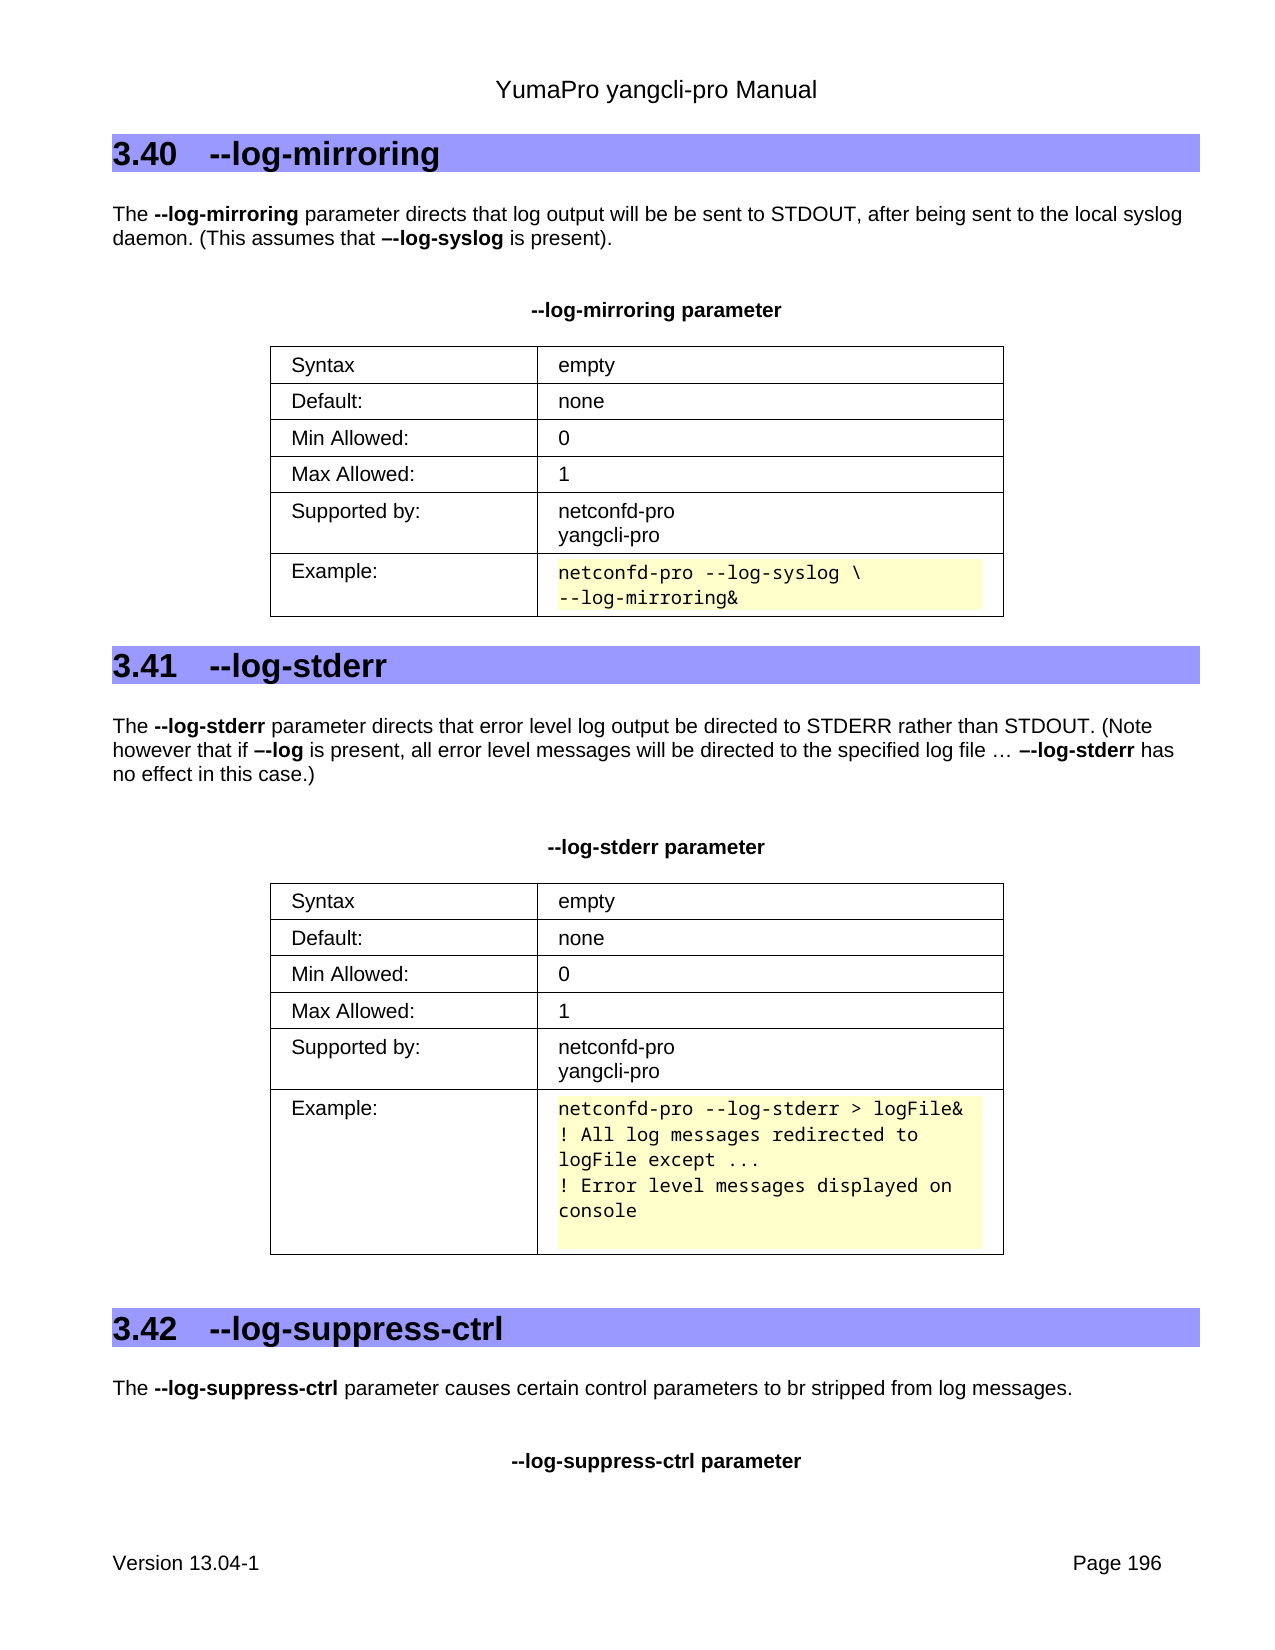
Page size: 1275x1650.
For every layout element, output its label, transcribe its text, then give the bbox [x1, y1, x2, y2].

table_header empty [538, 347, 1003, 383]
table_cell Max Allowed: [271, 457, 537, 492]
table_cell none [538, 920, 1003, 955]
table_cell netconfd-pro --log-syslog \ --log-mirroring& [538, 554, 1003, 616]
table_cell Supported by: [271, 493, 537, 552]
table_cell Example: [271, 1090, 537, 1254]
subtitle --log-mirroring [112, 134, 1200, 172]
table_cell 1 [538, 993, 1003, 1028]
table_cell netconfd-pro yangcli-pro [538, 1029, 1003, 1089]
table_header Syntax [271, 347, 537, 383]
subtitle --log-stderr parameter [127, 834, 1185, 858]
table_cell Min Allowed: [271, 420, 537, 456]
table_cell 0 [538, 956, 1003, 992]
table_cell netconfd-pro --log-stderr > logFile& ! All log messages redirected to logFile except ... ! Error level messages displayed on console [538, 1090, 1003, 1254]
table_cell none [538, 384, 1003, 419]
table_cell 1 [538, 457, 1003, 492]
subtitle --log-mirroring parameter [127, 298, 1185, 322]
table_cell Example: [271, 554, 537, 616]
subtitle --log-stderr [112, 646, 1200, 684]
table_header empty [538, 884, 1003, 919]
table_cell 0 [538, 420, 1003, 456]
text The --log-suppress-ctrl parameter causes certain control parameters to br stripped from log messages. [112, 1376, 1200, 1400]
table_cell netconfd-pro yangcli-pro [538, 493, 1003, 552]
table_cell Max Allowed: [271, 993, 537, 1028]
table_header Syntax [271, 884, 537, 919]
table_cell Default: [271, 384, 537, 419]
text The --log-stderr parameter directs that error level log output be directed to STDERR rather than STDOUT. (Note however that if –-log is present, all error level messages will be directed to the specified log file … –-log-stderr has no effect in this case.) [112, 714, 1200, 786]
subtitle --log-suppress-ctrl parameter [127, 1449, 1185, 1473]
table_cell Supported by: [271, 1029, 537, 1089]
table_cell Min Allowed: [271, 956, 537, 992]
text The --log-mirroring parameter directs that log output will be be sent to STDOUT, after being sent to the local syslog daemon. (This assumes that –-log-syslog is present). [112, 201, 1200, 249]
table_cell Default: [271, 920, 537, 955]
subtitle --log-suppress-ctrl [112, 1308, 1200, 1347]
